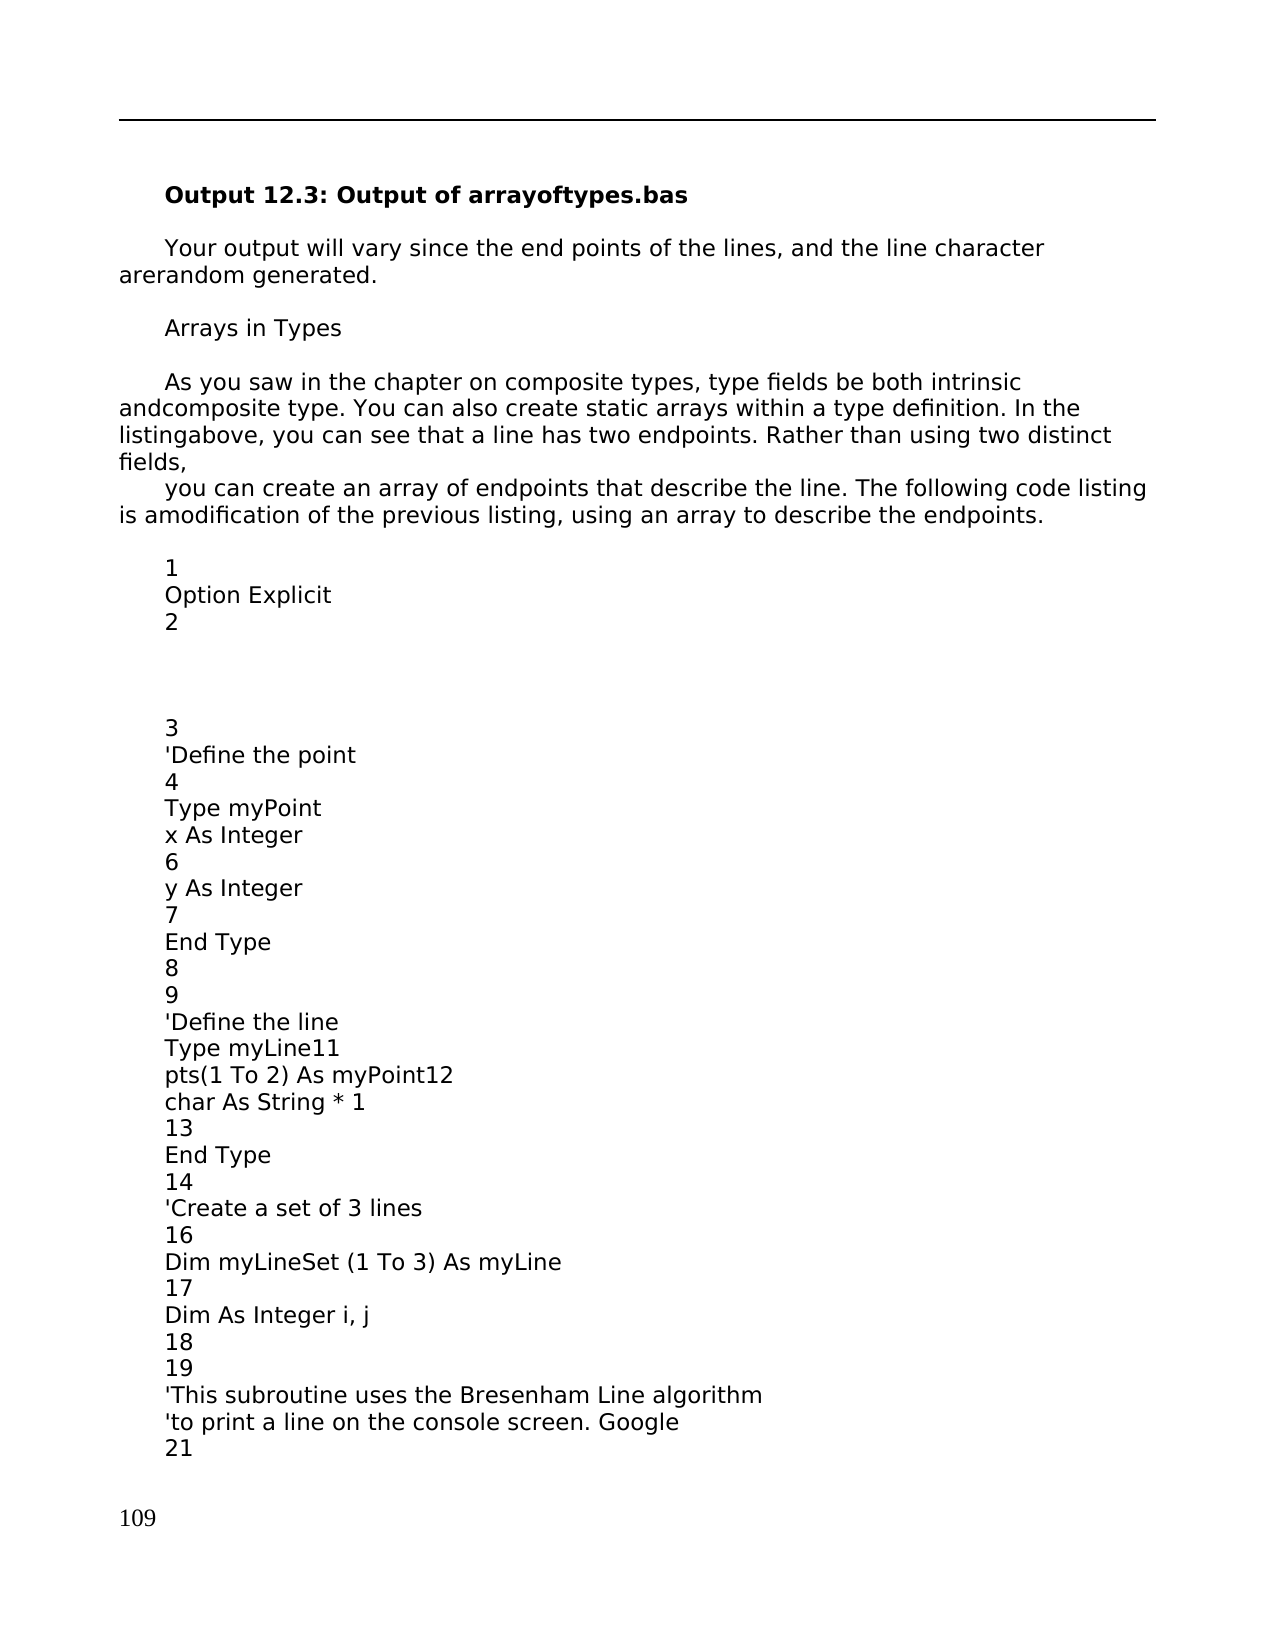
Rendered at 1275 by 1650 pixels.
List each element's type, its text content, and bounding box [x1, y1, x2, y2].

text 3 [118, 716, 1156, 742]
text Option Explicit [118, 582, 1156, 609]
text 7 [118, 902, 1156, 929]
text Your output will vary since the end points of the lines, and the line character arerandom generated. [118, 236, 1156, 289]
text As you saw in the chapter on composite types, type fields be both intrinsic andcomposite type. You can also create static arrays within a type definition. In the listingabove, you can see that a line has two endpoints. Rather than using two distinct fields, [118, 369, 1156, 476]
text Dim myLineSet (1 To 3) As myLine [118, 1249, 1156, 1276]
text 2 [118, 609, 1156, 636]
text Type myLine11 [118, 1036, 1156, 1062]
text x As Integer [118, 822, 1156, 849]
text 4 [118, 769, 1156, 796]
text pts(1 To 2) As myPoint12 [118, 1062, 1156, 1089]
text 'to print a line on the console screen. Google [118, 1409, 1156, 1436]
text End Type [118, 1142, 1156, 1169]
text you can create an array of endpoints that describe the line. The following code listing is amodification of the previous listing, using an array to describe the endpoints. [118, 476, 1156, 529]
text 'Define the point [118, 742, 1156, 769]
text 18 [118, 1329, 1156, 1356]
text 1 [118, 556, 1156, 582]
text 19 [118, 1356, 1156, 1382]
text 17 [118, 1276, 1156, 1302]
text 14 [118, 1169, 1156, 1196]
text 9 [118, 982, 1156, 1009]
text 21 [118, 1436, 1156, 1462]
text Dim As Integer i, j [118, 1302, 1156, 1329]
text char As String * 1 [118, 1089, 1156, 1116]
text 'Define the line [118, 1009, 1156, 1036]
text 8 [118, 956, 1156, 982]
text Type myPoint [118, 796, 1156, 822]
text 'Create a set of 3 lines [118, 1196, 1156, 1222]
text 'This subroutine uses the Bresenham Line algorithm [118, 1382, 1156, 1409]
text Arrays in Types [118, 316, 1156, 342]
text 6 [118, 849, 1156, 876]
text y As Integer [118, 876, 1156, 902]
text 13 [118, 1116, 1156, 1142]
text 16 [118, 1222, 1156, 1249]
text End Type [118, 929, 1156, 956]
text Output 12.3: Output of arrayoftypes.bas [118, 182, 1156, 209]
